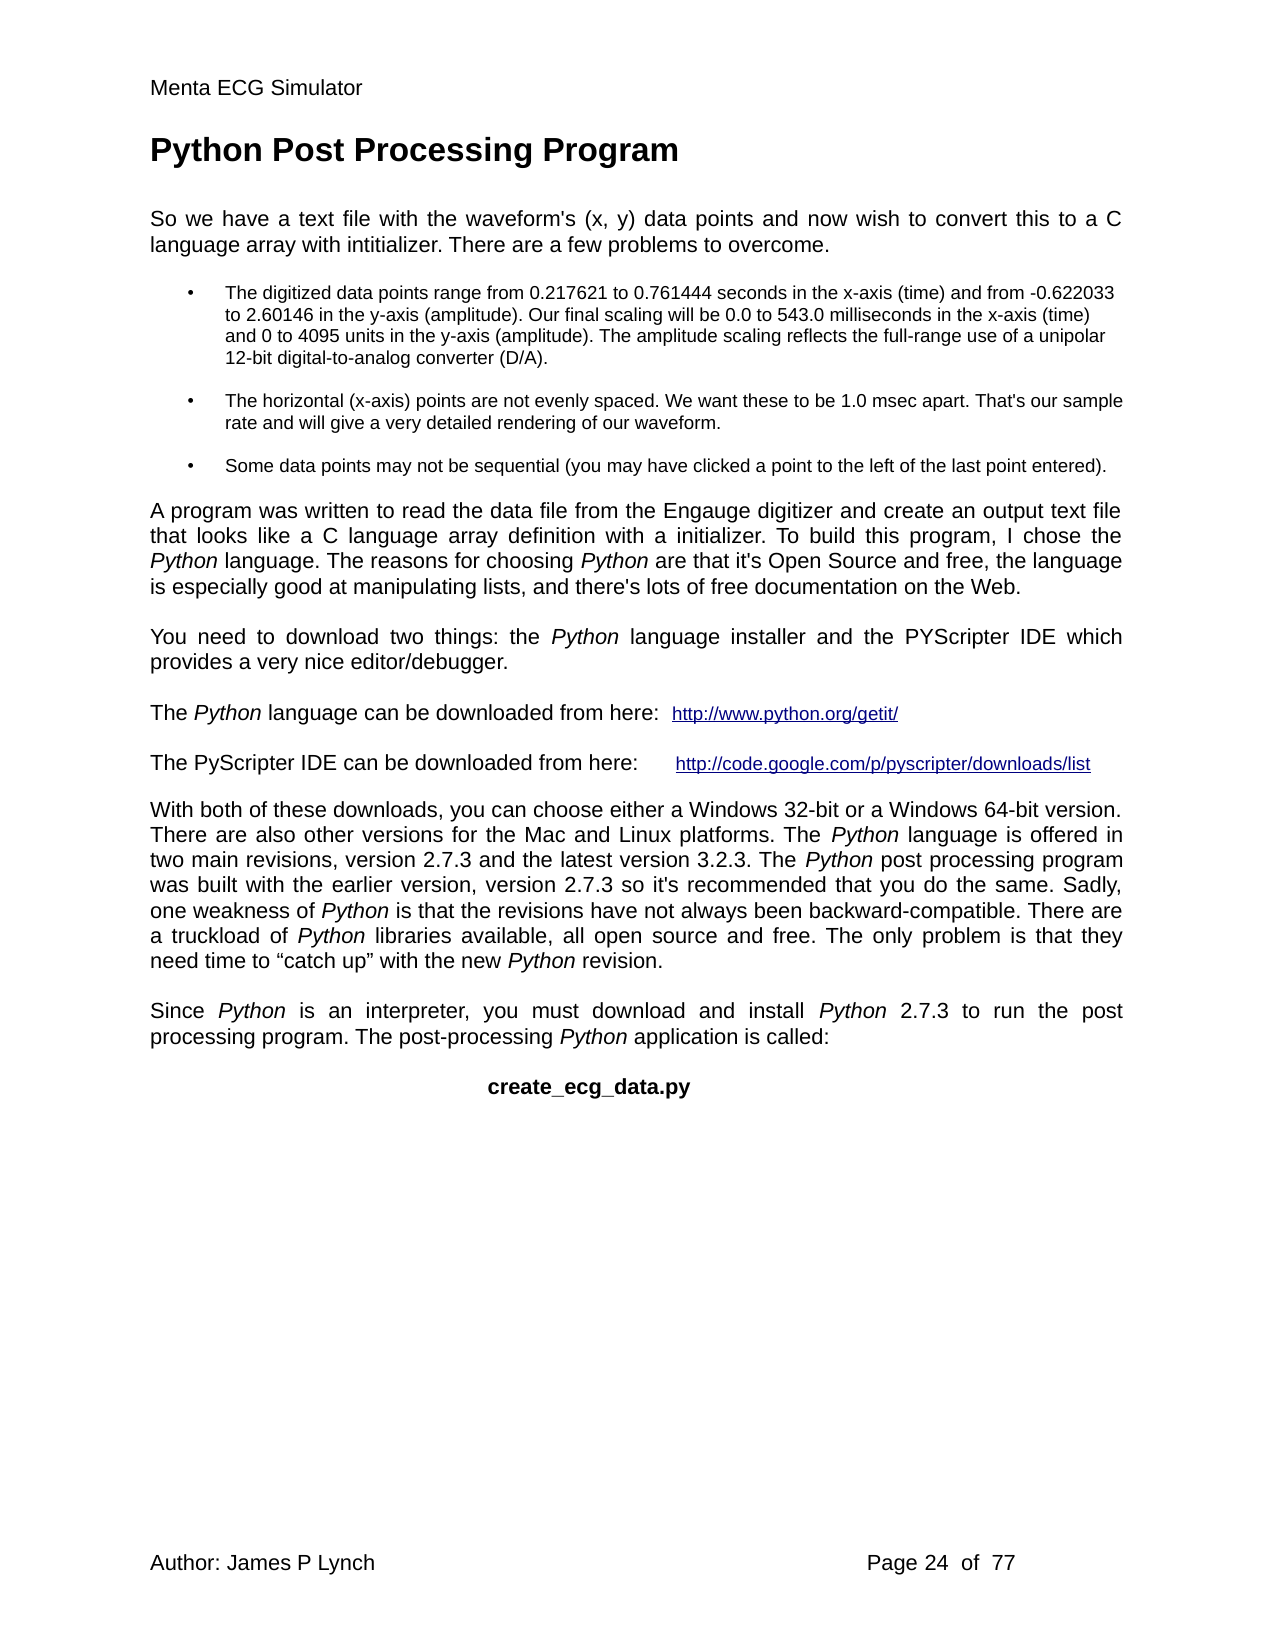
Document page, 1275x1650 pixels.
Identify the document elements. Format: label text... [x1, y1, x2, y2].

text The Python language can be downloaded from here: http://www.python.org/getit/ [150, 699, 1124, 725]
subtitle Python Post Processing Program [150, 130, 1124, 169]
list The horizontal (x-axis) points are not evenly spaced. We want these to be 1.0 msec apart. That's our sample rate and will give a very detailed rendering of our waveform. [187, 390, 1124, 433]
list Some data points may not be sequential (you may have clicked a point to the left of the last point entered). [187, 455, 1124, 476]
text A program was written to read the data file from the Engauge digitizer and create an output text file that looks like a C language array definition with a initializer. To build this program, I chose the Python language. The reasons for choosing Python are that it's Open Source and free, the language is especially good at manipulating lists, and there's lots of free documentation on the Web. [150, 498, 1124, 599]
text You need to download two things: the Python language installer and the PYScripter IDE which provides a very nice editor/debugger. [150, 624, 1124, 674]
text Since Python is an interpreter, you must download and install Python 2.7.3 to run the post processing program. The post-processing Python application is called: [150, 998, 1124, 1049]
text The PyScripter IDE can be downloaded from here: http://code.google.com/p/pyscripter/downloads/list [150, 750, 1124, 775]
text With both of these downloads, you can choose either a Windows 32-bit or a Windows 64-bit version. There are also other versions for the Mac and Linux platforms. The Python language is offered in two main revisions, version 2.7.3 and the latest version 3.2.3. The Python post processing program was built with the earlier version, version 2.7.3 so it's recommended that you do the same. Sadly, one weakness of Python is that the revisions have not always been backward-compatible. There are a truckload of Python libraries available, all open source and free. The only problem is that they need time to “catch up” with the new Python revision. [150, 797, 1124, 973]
text create_ecg_data.py [150, 1074, 1124, 1099]
text So we have a text file with the waveform's (x, y) data points and now wish to convert this to a C language array with intitializer. There are a few problems to overcome. [150, 206, 1124, 257]
list The digitized data points range from 0.217621 to 0.761444 seconds in the x-axis (time) and from -0.622033 to 2.60146 in the y-axis (amplitude). Our final scaling will be 0.0 to 543.0 milliseconds in the x-axis (time) and 0 to 4095 units in the y-axis (amplitude). The amplitude scaling reflects the full-range use of a unipolar 12-bit digital-to-analog converter (D/A). [187, 282, 1124, 368]
